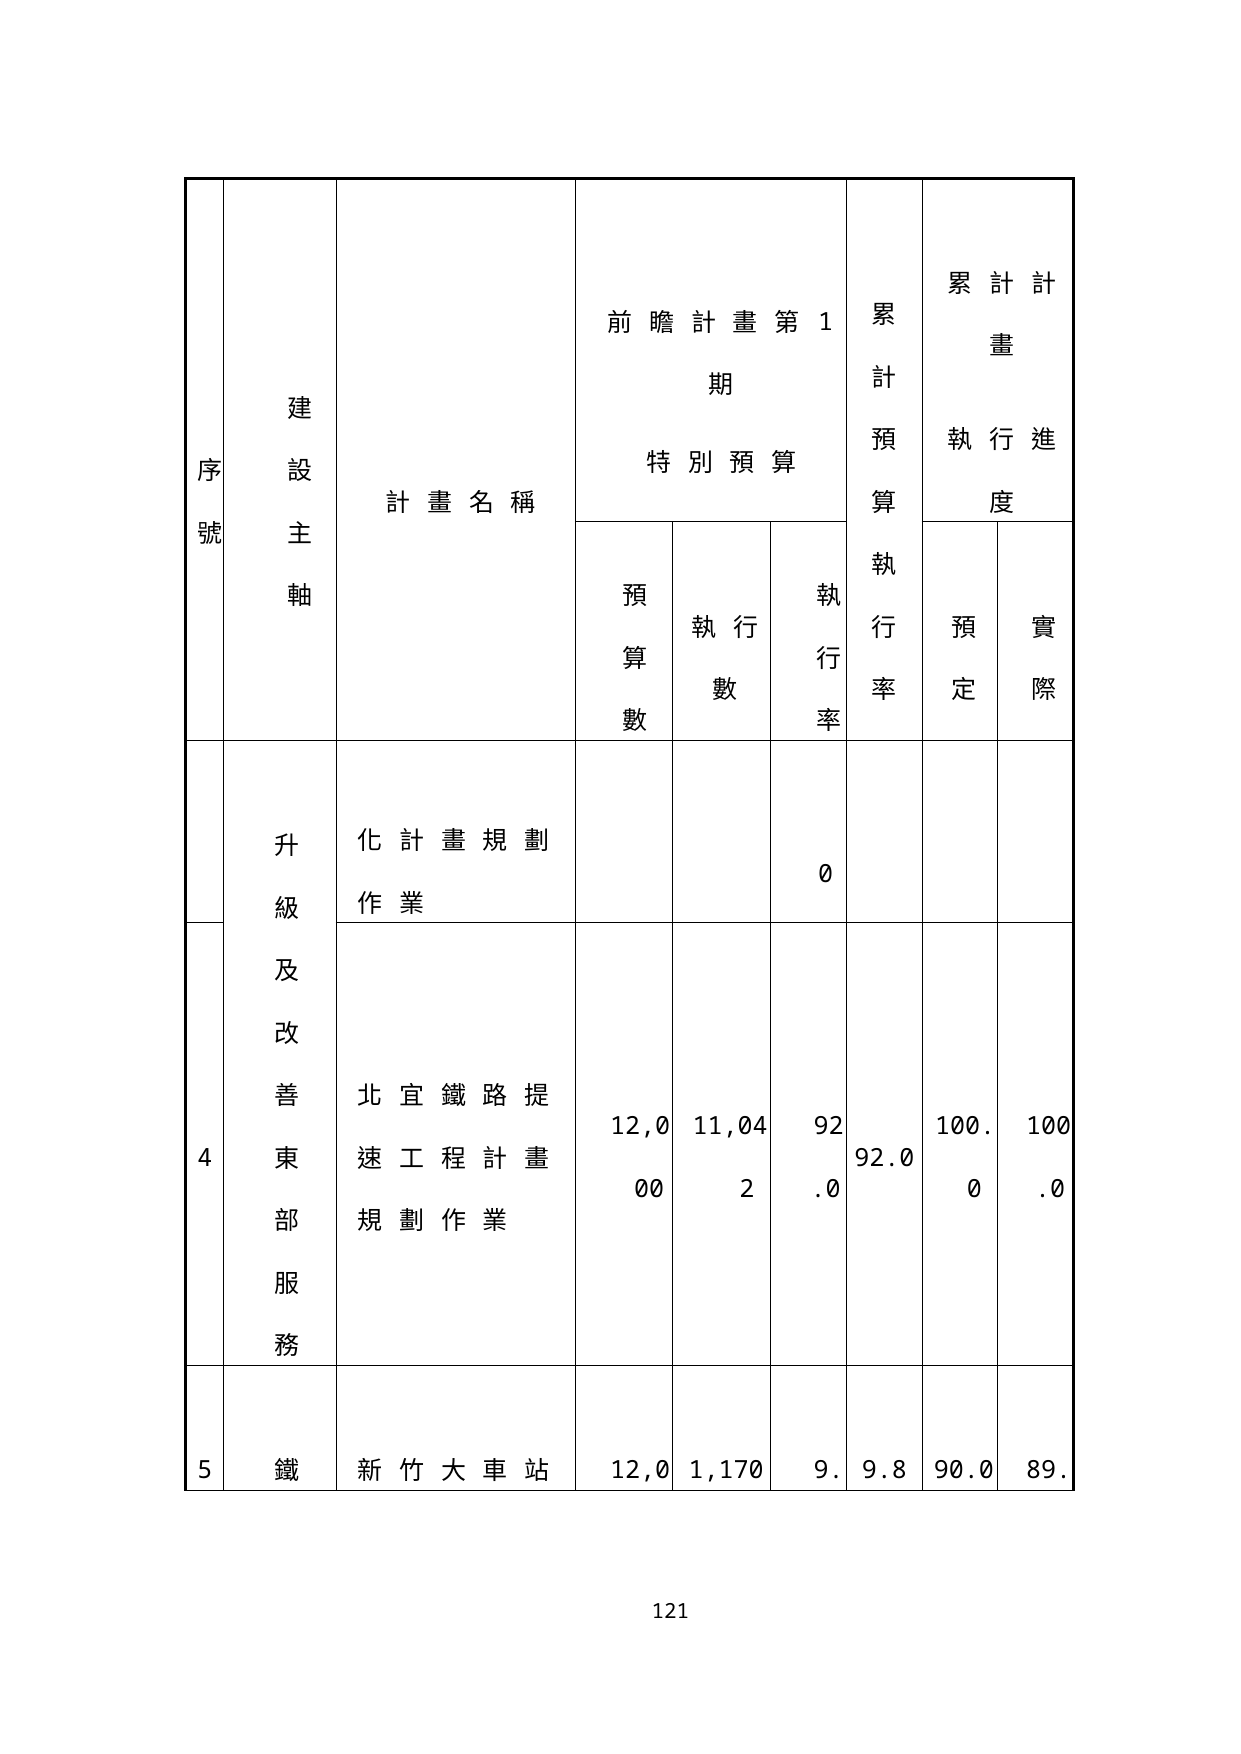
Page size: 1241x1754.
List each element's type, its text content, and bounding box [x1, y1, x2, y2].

table_cell 100.0 [998, 923, 1072, 1365]
table_cell 9. [771, 1366, 846, 1490]
table_cell 升級及改善東部服務 [224, 741, 336, 1365]
table_header 前瞻計畫第1期 特別預算 [576, 180, 846, 521]
table_cell 1,170 [673, 1366, 770, 1490]
table_cell 5 [187, 1366, 223, 1490]
table_cell [847, 741, 922, 922]
table_cell 鐵 [224, 1366, 336, 1490]
table_cell 100.0 [923, 923, 997, 1365]
table_cell [998, 741, 1072, 922]
table_cell 新竹大車站 [337, 1366, 575, 1490]
table_cell 預算數 [576, 522, 672, 740]
table_cell 11,042 [673, 923, 770, 1365]
table_header 序號 [187, 180, 223, 740]
table_cell 92.0 [847, 923, 922, 1365]
table_cell 9.8 [847, 1366, 922, 1490]
table_cell 執行數 [673, 522, 770, 740]
table_cell 4 [187, 923, 223, 1365]
table_cell 北宜鐵路提速工程計畫規劃作業 [337, 923, 575, 1365]
table_cell 89. [998, 1366, 1072, 1490]
table_cell 12,0 [576, 1366, 672, 1490]
table_header 計畫名稱 [337, 180, 575, 740]
table_cell [923, 741, 997, 922]
table_header 累計預算執行率 [847, 180, 922, 740]
table_cell 實際 [998, 522, 1072, 740]
table_cell 0 [771, 741, 846, 922]
table_header 累計計畫 執行進度 [923, 180, 1072, 521]
table_cell 預定 [923, 522, 997, 740]
table_cell 92.0 [771, 923, 846, 1365]
table_cell 執行率 [771, 522, 846, 740]
table_cell 化計畫規劃作業 [337, 741, 575, 922]
table_header 建設主軸 [224, 180, 336, 740]
table_cell [673, 741, 770, 922]
table_cell 90.0 [923, 1366, 997, 1490]
table_cell 12,000 [576, 923, 672, 1365]
table_cell [576, 741, 672, 922]
table_cell [187, 741, 223, 922]
